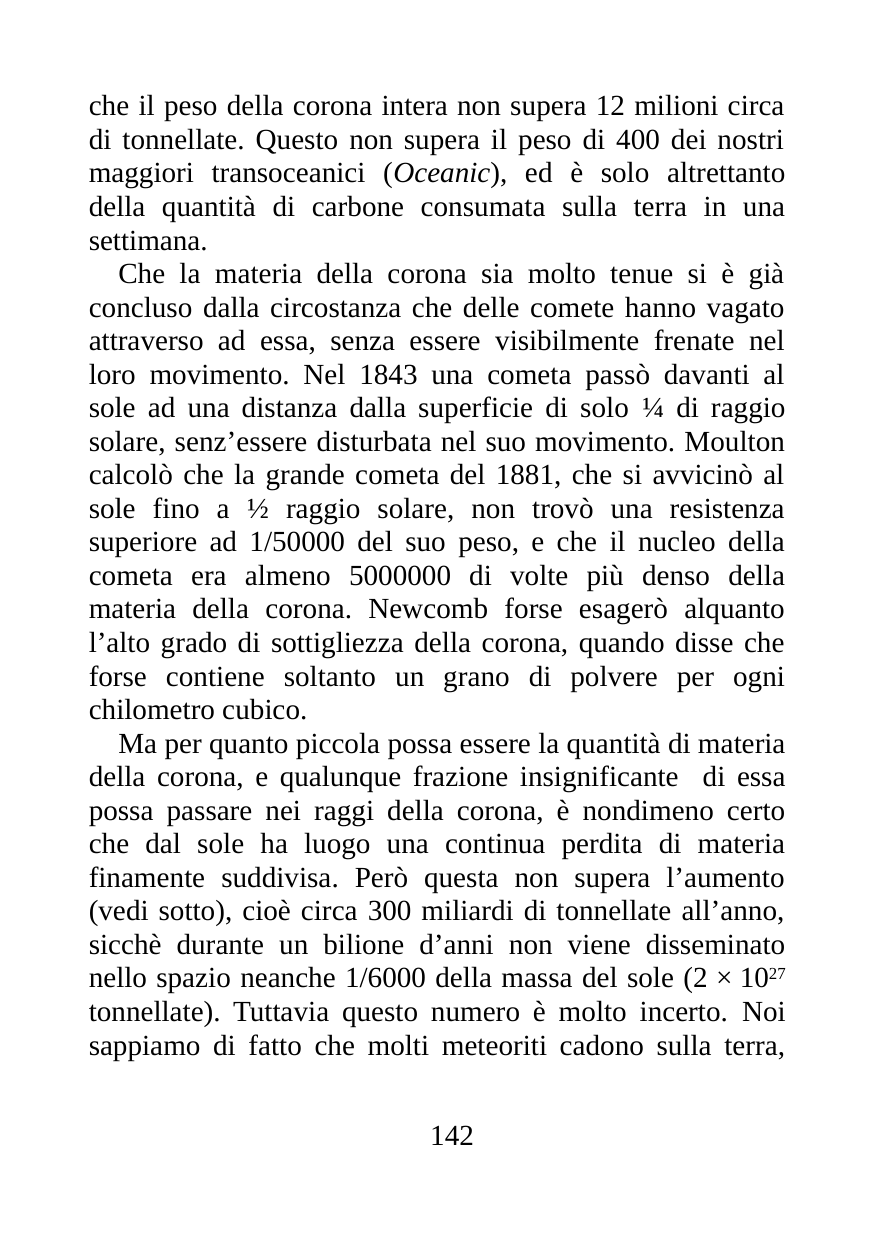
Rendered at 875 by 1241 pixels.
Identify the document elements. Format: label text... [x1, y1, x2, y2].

text Che la materia della corona sia molto tenue si è già concluso dalla circostanza che delle comete hanno vagato attraverso ad essa, senza essere visibilmente frenate nel loro movimento. Nel 1843 una cometa passò davanti al sole ad una distanza dalla superficie di solo ¼ di raggio solare, senz’essere disturbata nel suo movimento. Moulton calcolò che la grande cometa del 1881, che si avvicinò al sole fino a ½ raggio solare, non trovò una resistenza superiore ad 1/50000 del suo peso, e che il nucleo della cometa era almeno 5000000 di volte più denso della materia della corona. Newcomb forse esagerò alquanto l’alto grado di sottigliezza della corona, quando disse che forse contiene soltanto un grano di polvere per ogni chilometro cubico. [88, 256, 786, 726]
text Ma per quanto piccola possa essere la quantità di materia della corona, e qualunque frazione insignificante di essa possa passare nei raggi della corona, è nondimeno certo che dal sole ha luogo una continua perdita di materia finamente suddivisa. Però questa non supera l’aumento (vedi sotto), cioè circa 300 miliardi di tonnellate all’anno, sicchè durante un bilione d’anni non viene disseminato nello spazio neanche 1/6000 della massa del sole (2 × 1027 tonnellate). Tuttavia questo numero è molto incerto. Noi sappiamo di fatto che molti meteoriti cadono sulla terra, [88, 726, 786, 1061]
text che il peso della corona intera non supera 12 milioni circa di tonnellate. Questo non supera il peso di 400 dei nostri maggiori transoceanici (Oceanic), ed è solo altrettanto della quantità di carbone consumata sulla terra in una settimana. [88, 88, 786, 256]
